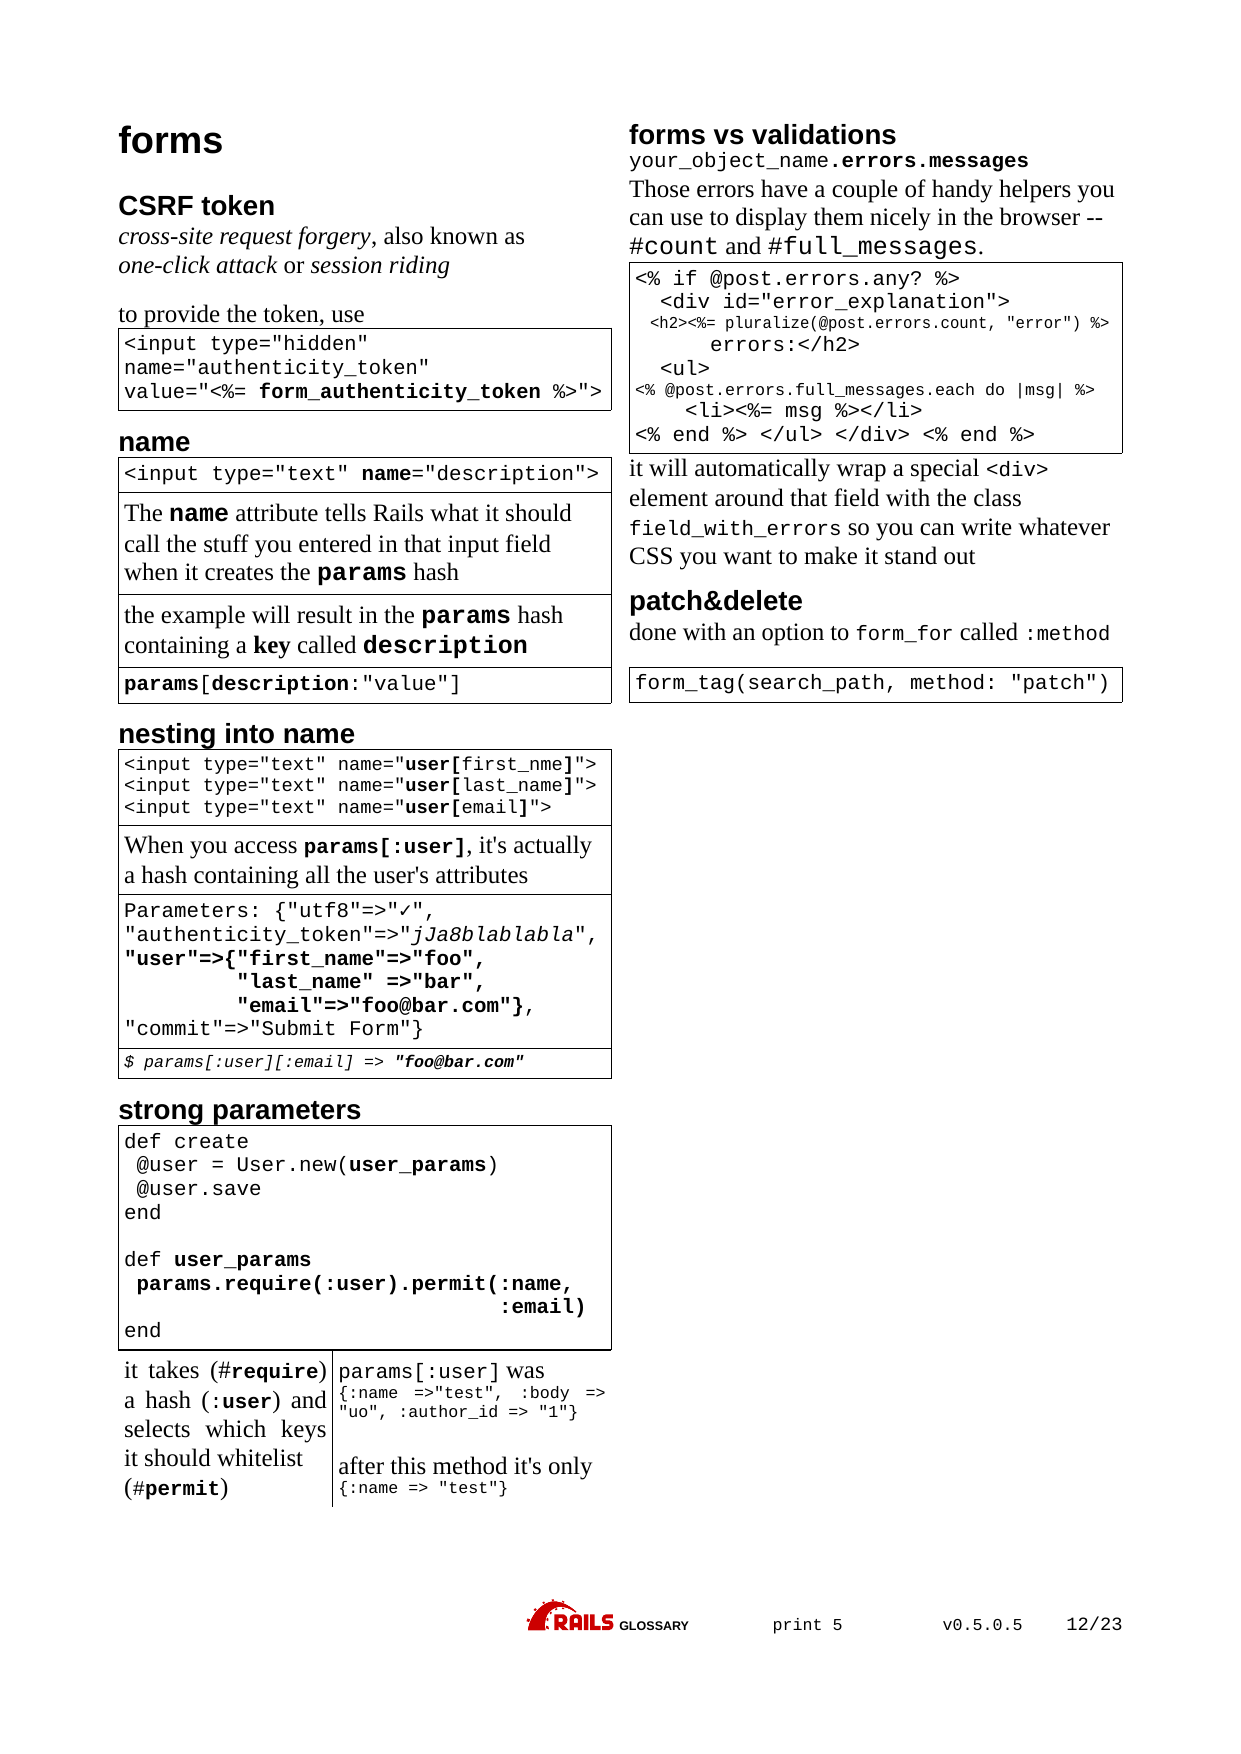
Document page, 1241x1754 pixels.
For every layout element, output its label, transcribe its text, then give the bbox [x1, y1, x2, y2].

subtitle forms [118, 118, 611, 162]
text your_object_name.errors.messages [629, 150, 1122, 174]
text one-click attack or session riding [118, 250, 611, 278]
table_header def create @user = User.new(user_params) @user.save end def user_params params.require(:user).permit(:name, :email) end [119, 1126, 611, 1349]
subtitle patch&delete [629, 585, 1122, 617]
subtitle name [118, 425, 611, 457]
text cross-site request forgery, also known as [118, 221, 611, 250]
table_header form_tag(search_path, method: "patch") [630, 668, 1122, 702]
subtitle strong parameters [118, 1093, 611, 1125]
table_cell The name attribute tells Rails what it should call the stuff you entered in that input field when it creates the params hash [119, 493, 611, 594]
table_header <input type="text" name="user[first_nme]"> <input type="text" name="user[last_name]"> <input type="text" name="user[email]"> [119, 750, 611, 824]
table_cell Parameters: {"utf8"=>"✓", "authenticity_token"=>"jJa8blablabla", "user"=>{"first_name"=>"foo", "last_name" =>"bar", "email"=>"foo@bar.com"}, "commit"=>"Submit Form"} [119, 895, 611, 1048]
table_header <% if @post.errors.any? %> <div id="error_explanation"> <h2><%= pluralize(@post.errors.count, "error") %> errors:</h2> <ul> <% @post.errors.full_messages.each do |msg| %> <li><%= msg %></li> <% end %> </ul> </div> <% end %> [630, 263, 1122, 453]
table_header it takes (#require) a hash (:user) and selects which keys it should whitelist (#permit) [118, 1351, 332, 1507]
text done with an option to form_for called :method [629, 617, 1122, 646]
text Those errors have a couple of handy helpers you can use to display them nicely in the browser -- #count and #full_messages. [629, 174, 1122, 262]
text to provide the token, use [118, 299, 611, 327]
subtitle CSRF token [118, 189, 611, 221]
table_header <input type="text" name="description"> [119, 458, 611, 492]
subtitle forms vs validations [629, 118, 1122, 150]
table_cell $ params[:user][:email] => "foo@bar.com" [119, 1049, 611, 1078]
table_cell the example will result in the params hash containing a key called description [119, 595, 611, 667]
table_cell When you access params[:user], it's actually a hash containing all the user's attributes [119, 826, 611, 894]
table_header params[:user] was {:name =>"test", :body => "uo", :author_id => "1"} after this method it's only {:name => "test"} [333, 1351, 611, 1507]
text it will automatically wrap a special <div> element around that field with the class field_with_errors so you can write whatever CSS you want to make it stand out [629, 454, 1122, 570]
table_header <input type="hidden" name="authenticity_token" value="<%= form_authenticity_token %>"> [119, 329, 611, 410]
subtitle nesting into name [118, 717, 611, 749]
table_cell params[description:"value"] [119, 668, 611, 702]
